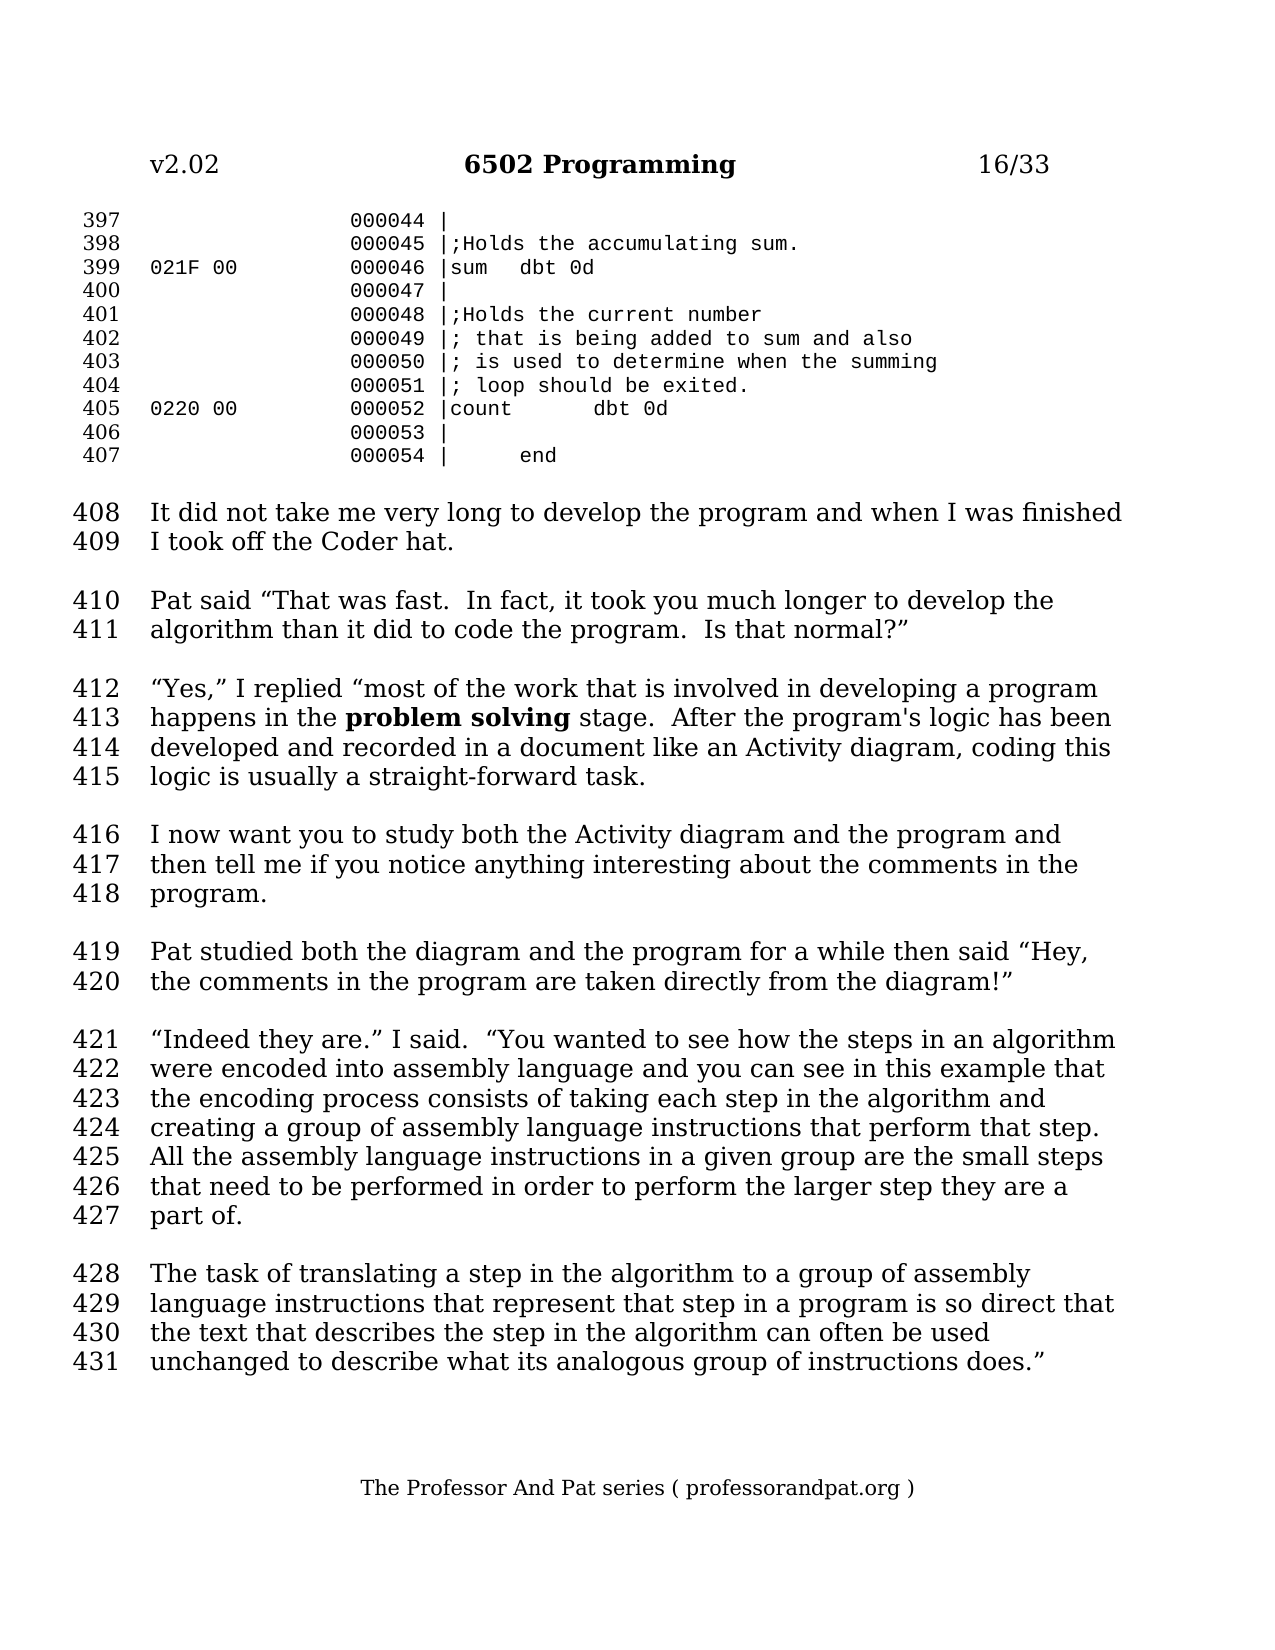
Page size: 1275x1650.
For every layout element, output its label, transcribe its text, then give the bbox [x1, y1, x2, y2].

text Pat said “That was fast. In fact, it took you much longer to develop the algorithm than it did to code the program. Is that normal?” [150, 586, 1125, 644]
text 000051 |; loop should be exited. [150, 375, 1125, 398]
text 000047 | [150, 281, 1125, 304]
text 000050 |; is used to determine when the summing [150, 351, 1125, 375]
text 021F 00 000046 |sum dbt 0d [150, 257, 1125, 281]
text “Yes,” I replied “most of the work that is involved in developing a program happens in the problem solving stage. After the program's logic has been developed and recorded in a document like an Activity diagram, coding this logic is usually a straight-forward task. [150, 674, 1125, 791]
text 0220 00 000052 |count dbt 0d [150, 398, 1125, 422]
text I now want you to study both the Activity diagram and the program and then tell me if you notice anything interesting about the comments in the program. [150, 821, 1125, 908]
text “Indeed they are.” I said. “You wanted to see how the steps in an algorithm were encoded into assembly language and you can see in this example that the encoding process consists of taking each step in the algorithm and creating a group of assembly language instructions that perform that step. All the assembly language instructions in a given group are the small steps that need to be performed in order to perform the larger step they are a part of. [150, 1025, 1125, 1230]
text 000053 | [150, 422, 1125, 445]
text 000044 | [150, 210, 1125, 233]
text It did not take me very long to develop the program and when I was finished I took off the Coder hat. [150, 498, 1125, 557]
text Pat studied both the diagram and the program for a while then said “Hey, the comments in the program are taken directly from the diagram!” [150, 938, 1125, 996]
text 000054 | end [150, 445, 1125, 469]
text The task of translating a step in the algorithm to a group of assembly language instructions that represent that step in a program is so direct that the text that describes the step in the algorithm can often be used unchanged to describe what its analogous group of instructions does.” [150, 1259, 1125, 1377]
text 000049 |; that is being added to sum and also [150, 328, 1125, 351]
text 000045 |;Holds the accumulating sum. [150, 233, 1125, 257]
text 000048 |;Holds the current number [150, 304, 1125, 328]
